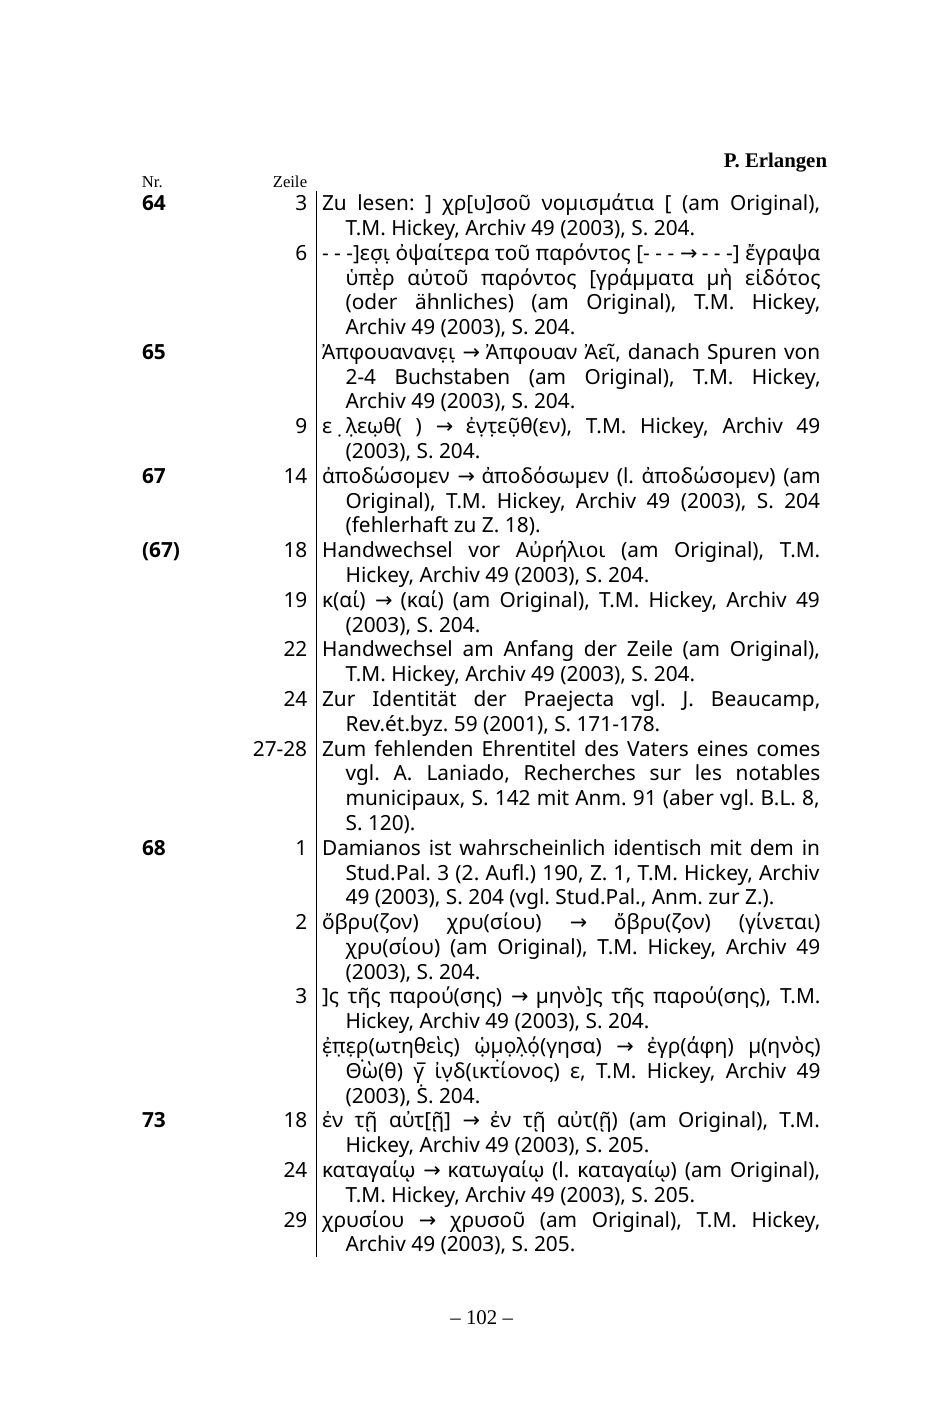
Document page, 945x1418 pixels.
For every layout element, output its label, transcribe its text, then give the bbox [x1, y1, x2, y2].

table_cell 27-28 [224, 736, 316, 835]
table_cell [136, 1207, 224, 1257]
table_cell [136, 736, 224, 835]
table_cell 67 [136, 464, 224, 538]
table_cell χρυσίου → χρυσοῦ (am Original), T.M. Hickey, Archiv 49 (2003), S. 205. [317, 1207, 827, 1257]
table_cell 18 [224, 1108, 316, 1158]
table_cell ἀποδώσομεν → ἀποδόσωμεν (l. ἀποδώσομεν) (am Original), T.M. Hickey, Archiv 49 (2003), S. 204 (fehlerhaft zu Z. 18). [317, 464, 827, 538]
table_cell [136, 588, 224, 637]
table_cell ]ς τῆς παρού(σης) → μηνὸ]ς τῆς παρού(σης), T.M. Hickey, Archiv 49 (2003), S. 204. [317, 984, 827, 1034]
table_cell 24 [224, 687, 316, 736]
table_cell 64 [136, 191, 224, 240]
table_cell [136, 637, 224, 687]
table_cell 29 [224, 1207, 316, 1257]
table_cell 73 [136, 1108, 224, 1158]
table_cell [136, 414, 224, 463]
table_cell ἐ̣π̣ε̣ρ̣(ωτηθεὶς) ὡ̣μ̣ο̣λ̣ό̣(γησα) → ἐγρ(άφη) μ(ηνὸς) Θὼ(θ) γ̣̅ ἰν̣δ(ικτίονος) ε, T.M. Hickey, Archiv 49 (2003), S. 204. [317, 1034, 827, 1108]
table_cell 24 [224, 1158, 316, 1207]
table_cell (67) [136, 538, 224, 587]
table_cell [136, 910, 224, 984]
table_cell Handwechsel vor Αὐρήλιοι (am Original), T.M. Hickey, Archiv 49 (2003), S. 204. [317, 538, 827, 587]
table_cell Zu lesen: ] χρ[υ]σοῦ νομισμάτια [ (am Original), T.M. Hickey, Archiv 49 (2003), S. 204. [317, 191, 827, 240]
table_cell Zum fehlenden Ehrentitel des Vaters eines comes vgl. A. Laniado, Recherches sur les notables municipaux, S. 142 mit Anm. 91 (aber vgl. B.L. 8, S. 120). [317, 736, 827, 835]
table_cell 3 [224, 984, 316, 1034]
table_cell Damianos ist wahrscheinlich identisch mit dem in Stud.Pal. 3 (2. Aufl.) 190, Z. 1, T.M. Hickey, Archiv 49 (2003), S. 204 (vgl. Stud.Pal., Anm. zur Z.). [317, 835, 827, 910]
table_cell [136, 1158, 224, 1207]
table_cell 6 [224, 240, 316, 339]
table_cell Handwechsel am Anfang der Zeile (am Original), T.M. Hickey, Archiv 49 (2003), S. 204. [317, 637, 827, 687]
table_cell [224, 340, 316, 414]
table_cell 22 [224, 637, 316, 687]
table_cell 65 [136, 340, 224, 414]
table_cell 1 [224, 835, 316, 910]
table_cell 9 [224, 414, 316, 463]
table_cell καταγαίῳ → κατωγαίῳ (l. καταγαίῳ) (am Original), T.M. Hickey, Archiv 49 (2003), S. 205. [317, 1158, 827, 1207]
table_cell [224, 1034, 316, 1108]
table_cell - - -]εσ̣ι̣ ὀψαίτερα τοῦ παρόντος [- - - → - - -] ἔγραψα ὑπὲρ αὐτοῦ παρόντος [γράμματα μὴ εἰδότος (oder ähnliches) (am Original), T.M. Hickey, Archiv 49 (2003), S. 204. [317, 240, 827, 339]
table_cell ε ̣λ̣εω̣θ( ) → ἐν̣τ̣εῦ̣θ(εν), T.M. Hickey, Archiv 49 (2003), S. 204. [317, 414, 827, 463]
table_cell 19 [224, 588, 316, 637]
table_cell Ἀπφουανανε̣ι̣ → Ἀπφουαν Ἀεῖ, danach Spuren von 2-4 Buchstaben (am Original), T.M. Hickey, Archiv 49 (2003), S. 204. [317, 340, 827, 414]
table_cell 14 [224, 464, 316, 538]
table_cell [136, 1034, 224, 1108]
table_cell 18 [224, 538, 316, 587]
table_cell 2 [224, 910, 316, 984]
table_cell [136, 240, 224, 339]
table_cell ἐν τῇ αὐτ[ῇ] → ἐν τῇ αὐτ(ῇ) (am Original), T.M. Hickey, Archiv 49 (2003), S. 205. [317, 1108, 827, 1158]
table_cell Zur Identität der Praejecta vgl. J. Beaucamp, Rev.ét.byz. 59 (2001), S. 171-178. [317, 687, 827, 736]
table_cell 3 [224, 191, 316, 240]
table_cell 68 [136, 835, 224, 910]
table_cell κ(αί) → (καί) (am Original), T.M. Hickey, Archiv 49 (2003), S. 204. [317, 588, 827, 637]
table_cell ὄβρυ(ζον) χρυ(σίου) → ὄβρυ(ζον) (γίνεται) χρυ(σίου) (am Original), T.M. Hickey, Archiv 49 (2003), S. 204. [317, 910, 827, 984]
table_cell [136, 687, 224, 736]
table_cell [136, 984, 224, 1034]
